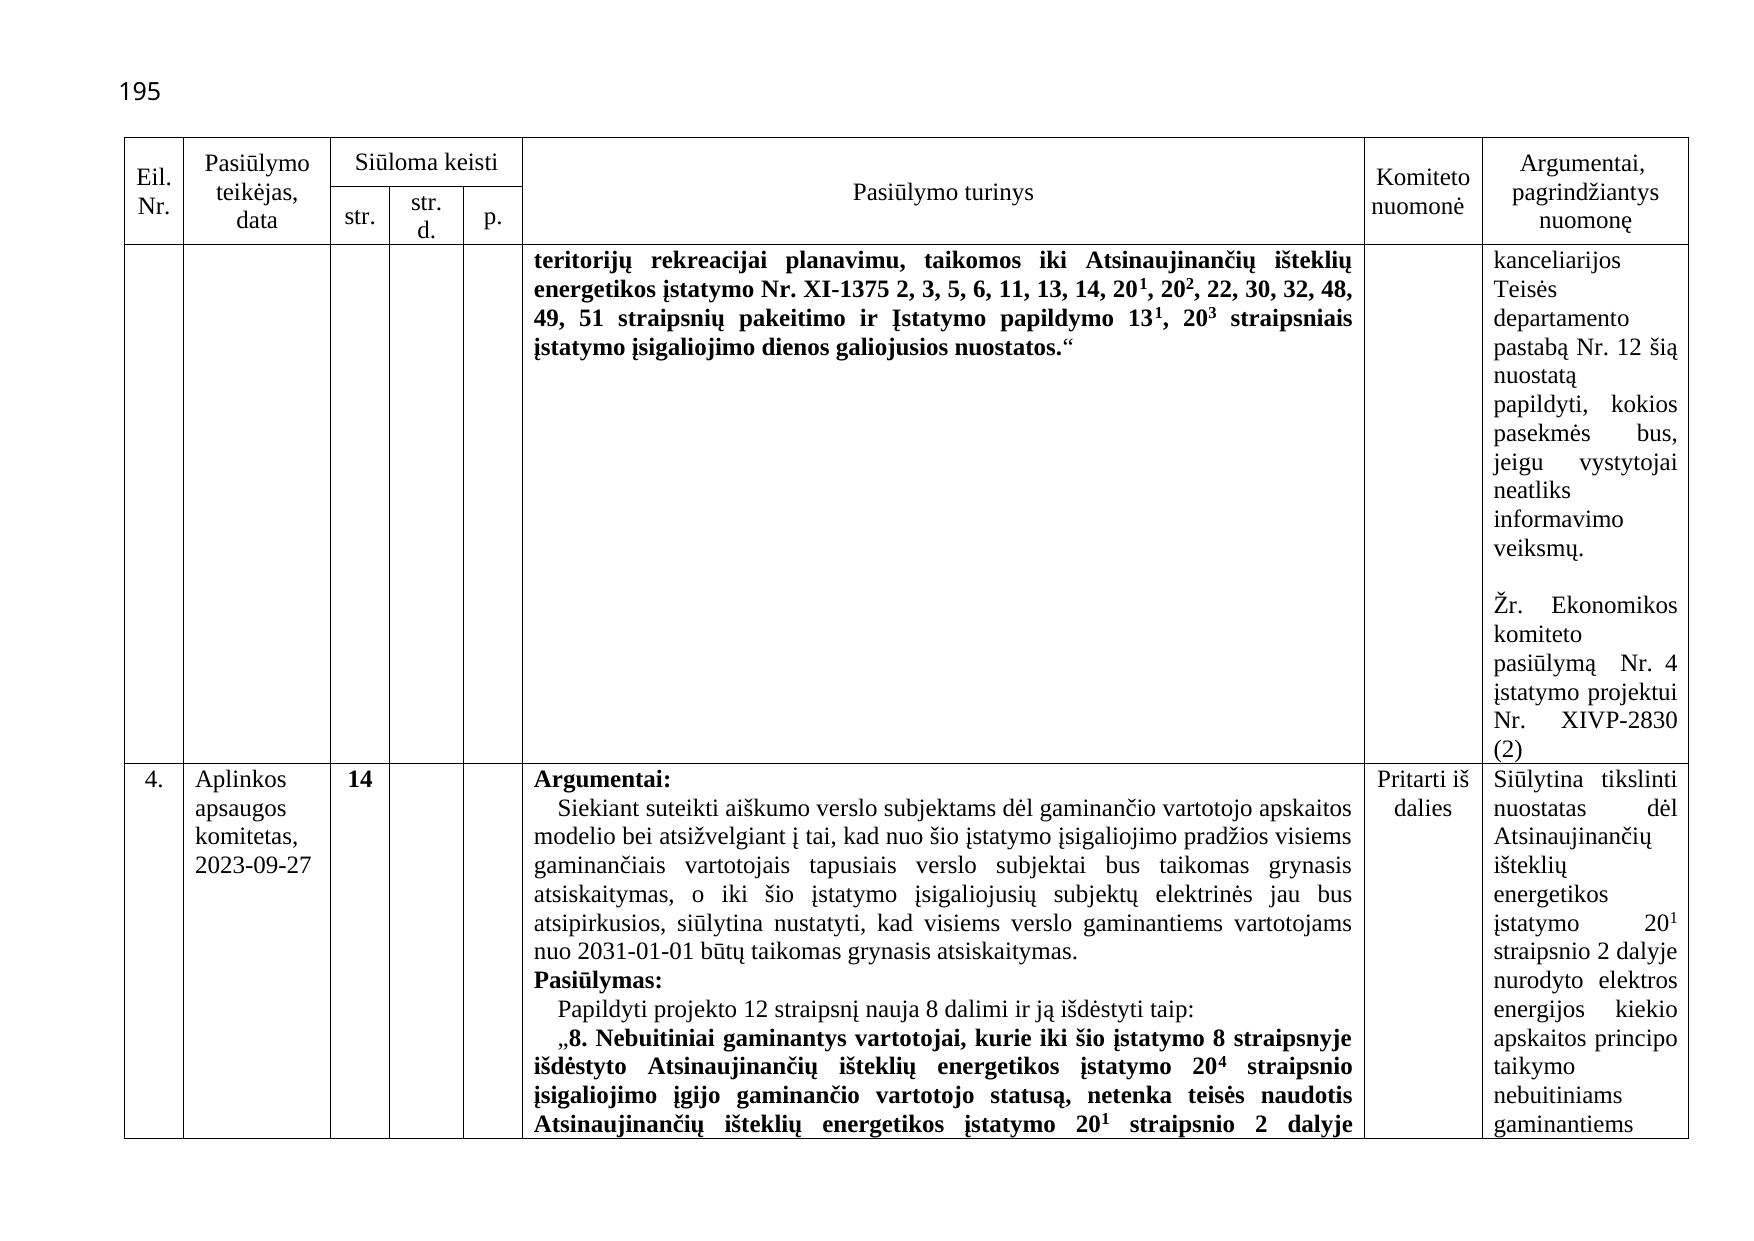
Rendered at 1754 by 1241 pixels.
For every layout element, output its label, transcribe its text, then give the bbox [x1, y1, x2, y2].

table_cell 14 [331, 764, 389, 1138]
table_cell str. d. [390, 187, 463, 244]
table_cell [125, 245, 183, 763]
table_cell Siūlytina tikslinti nuostatas dėl Atsinaujinančių išteklių energetikos įstatymo 201 straipsnio 2 dalyje nurodyto elektros energijos kiekio apskaitos principo taikymo nebuitiniams gaminantiems [1483, 764, 1688, 1138]
table_header Pasiūlymo teikėjas, data [184, 138, 330, 244]
table_cell [331, 245, 389, 763]
table_header Argumentai, pagrindžiantys nuomonę [1483, 138, 1688, 244]
table_cell [1365, 245, 1482, 763]
table_cell str. [331, 187, 389, 244]
table_header Pasiūlymo turinys [523, 138, 1364, 244]
table_cell kanceliarijos Teisės departamento pastabą Nr. 12 šią nuostatą papildyti, kokios pasekmės bus, jeigu vystytojai neatliks informavimo veiksmų. Žr. Ekonomikos komiteto pasiūlymą Nr. 4 įstatymo projektui Nr. XIVP-2830 (2) [1483, 245, 1688, 763]
table_cell [464, 764, 522, 1138]
table_cell teritorijų rekreacijai planavimu, taikomos iki Atsinaujinančių išteklių energetikos įstatymo Nr. XI-1375 2, 3, 5, 6, 11, 13, 14, 201, 202, 22, 30, 32, 48, 49, 51 straipsnių pakeitimo ir Įstatymo papildymo 131, 203 straipsniais įstatymo įsigaliojimo dienos galiojusios nuostatos.“ [523, 245, 1364, 763]
table_cell [464, 245, 522, 763]
table_cell 4. [125, 764, 183, 1138]
table_header Siūloma keisti [331, 138, 522, 186]
table_cell Argumentai: Siekiant suteikti aiškumo verslo subjektams dėl gaminančio vartotojo apskaitos modelio bei atsižvelgiant į tai, kad nuo šio įstatymo įsigaliojimo pradžios visiems gaminančiais vartotojais tapusiais verslo subjektai bus taikomas grynasis atsiskaitymas, o iki šio įstatymo įsigaliojusių subjektų elektrinės jau bus atsipirkusios, siūlytina nustatyti, kad visiems verslo gaminantiems vartotojams nuo 2031-01-01 būtų taikomas grynasis atsiskaitymas. Pasiūlymas: Papildyti projekto 12 straipsnį nauja 8 dalimi ir ją išdėstyti taip: „8. Nebuitiniai gaminantys vartotojai, kurie iki šio įstatymo 8 straipsnyje išdėstyto Atsinaujinančių išteklių energetikos įstatymo 204 straipsnio įsigaliojimo įgijo gaminančio vartotojo statusą, netenka teisės naudotis Atsinaujinančių išteklių energetikos įstatymo 201 straipsnio 2 dalyje [523, 764, 1364, 1138]
table_cell p. [464, 187, 522, 244]
table_header Eil. Nr. [125, 138, 183, 244]
table_header Komiteto nuomonė [1365, 138, 1482, 244]
table_cell Pritarti iš dalies [1365, 764, 1482, 1138]
table_cell [390, 764, 463, 1138]
table_cell [390, 245, 463, 763]
table_cell [184, 245, 330, 763]
table_cell Aplinkos apsaugos komitetas, 2023-09-27 [184, 764, 330, 1138]
